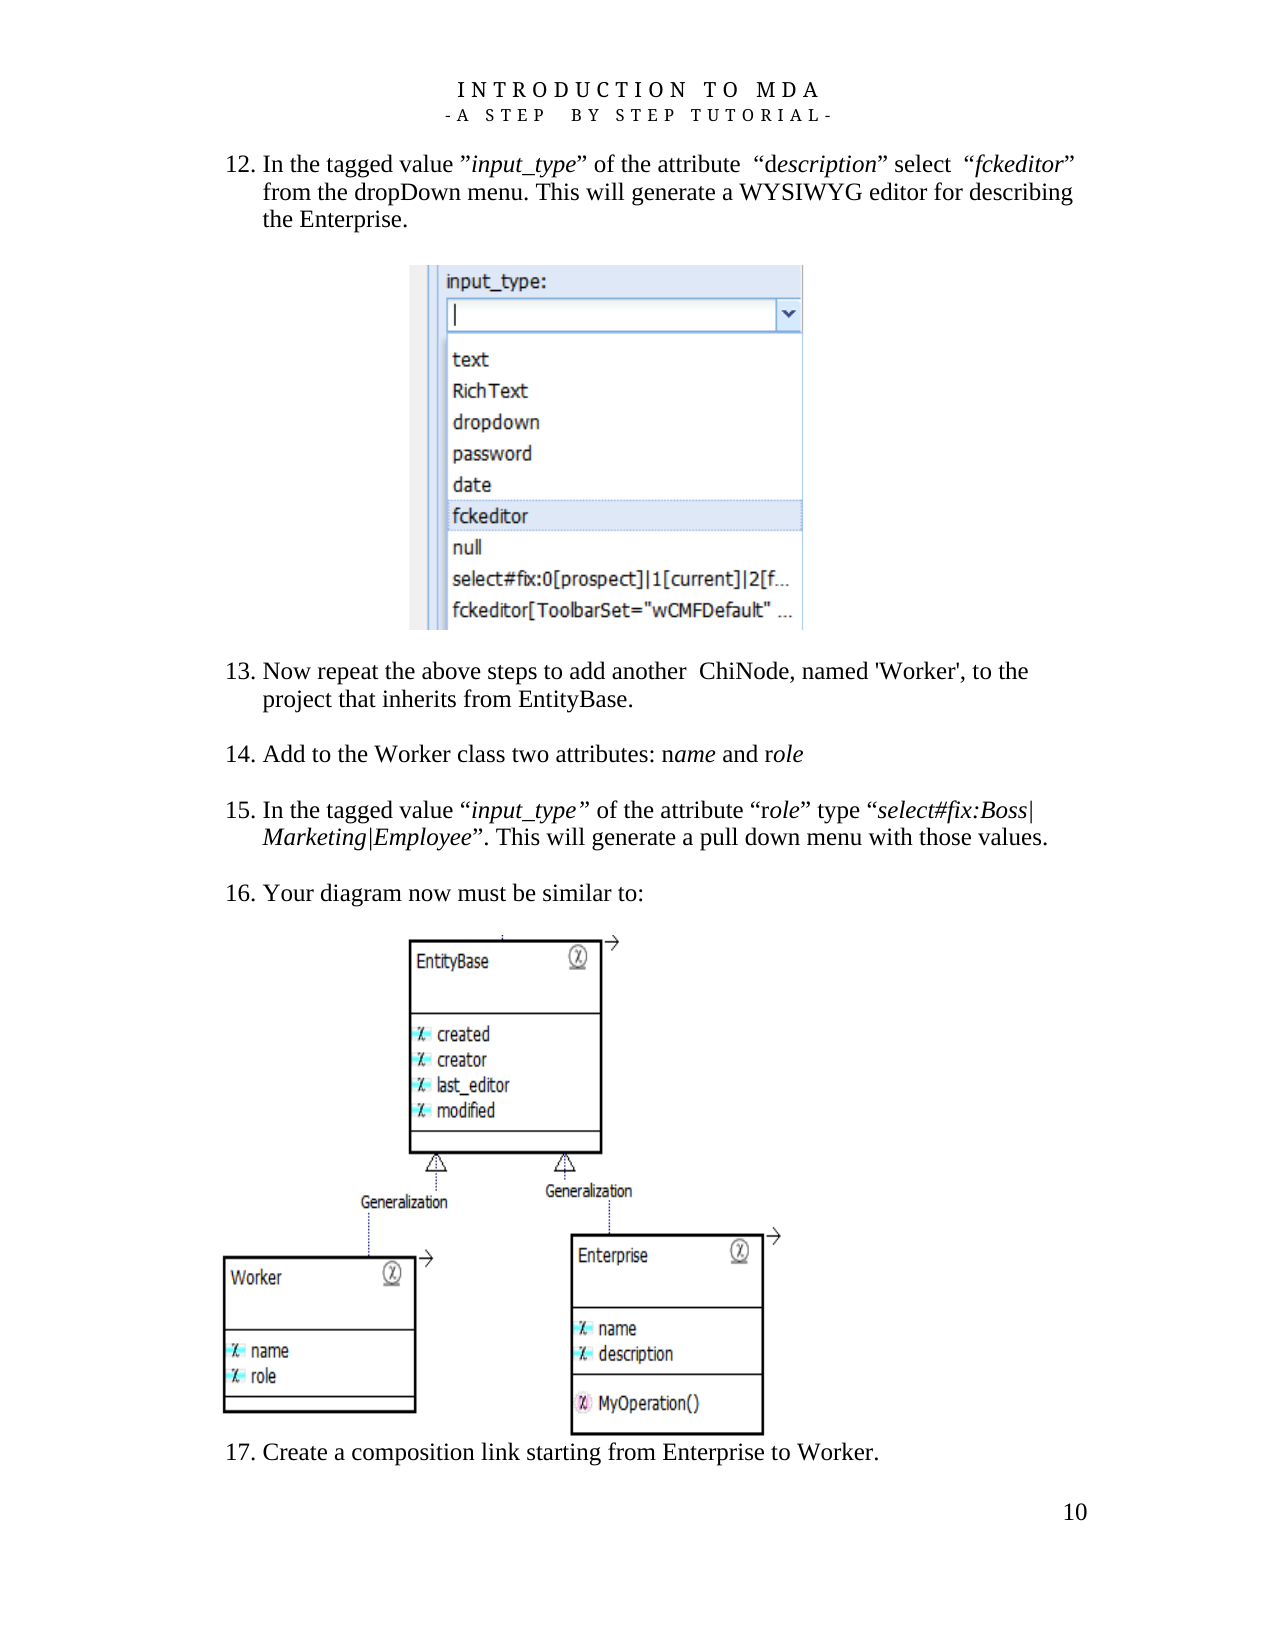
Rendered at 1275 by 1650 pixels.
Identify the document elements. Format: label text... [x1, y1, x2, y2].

list Your diagram now must be similar to: [225, 879, 1087, 934]
list Create a composition link starting from Enterprise to Worker. [225, 1439, 1087, 1494]
list Add to the Worker class two attributes: name and role [225, 740, 1087, 796]
list In the tagged value “input_type” of the attribute “role” type “select#fix:Boss|Marketing|Employee”. This will generate a pull down menu with those values. [225, 796, 1087, 879]
picture [204, 935, 782, 1439]
list Now repeat the above steps to add another ChiNode, named 'Worker', to the project that inherits from EntityBase. [225, 657, 1087, 740]
picture [409, 265, 804, 630]
list In the tagged value ”input_type” of the attribute “description” select “fckeditor” from the dropDown menu. This will generate a WYSIWYG editor for describing the Enterprise. [225, 150, 1087, 657]
